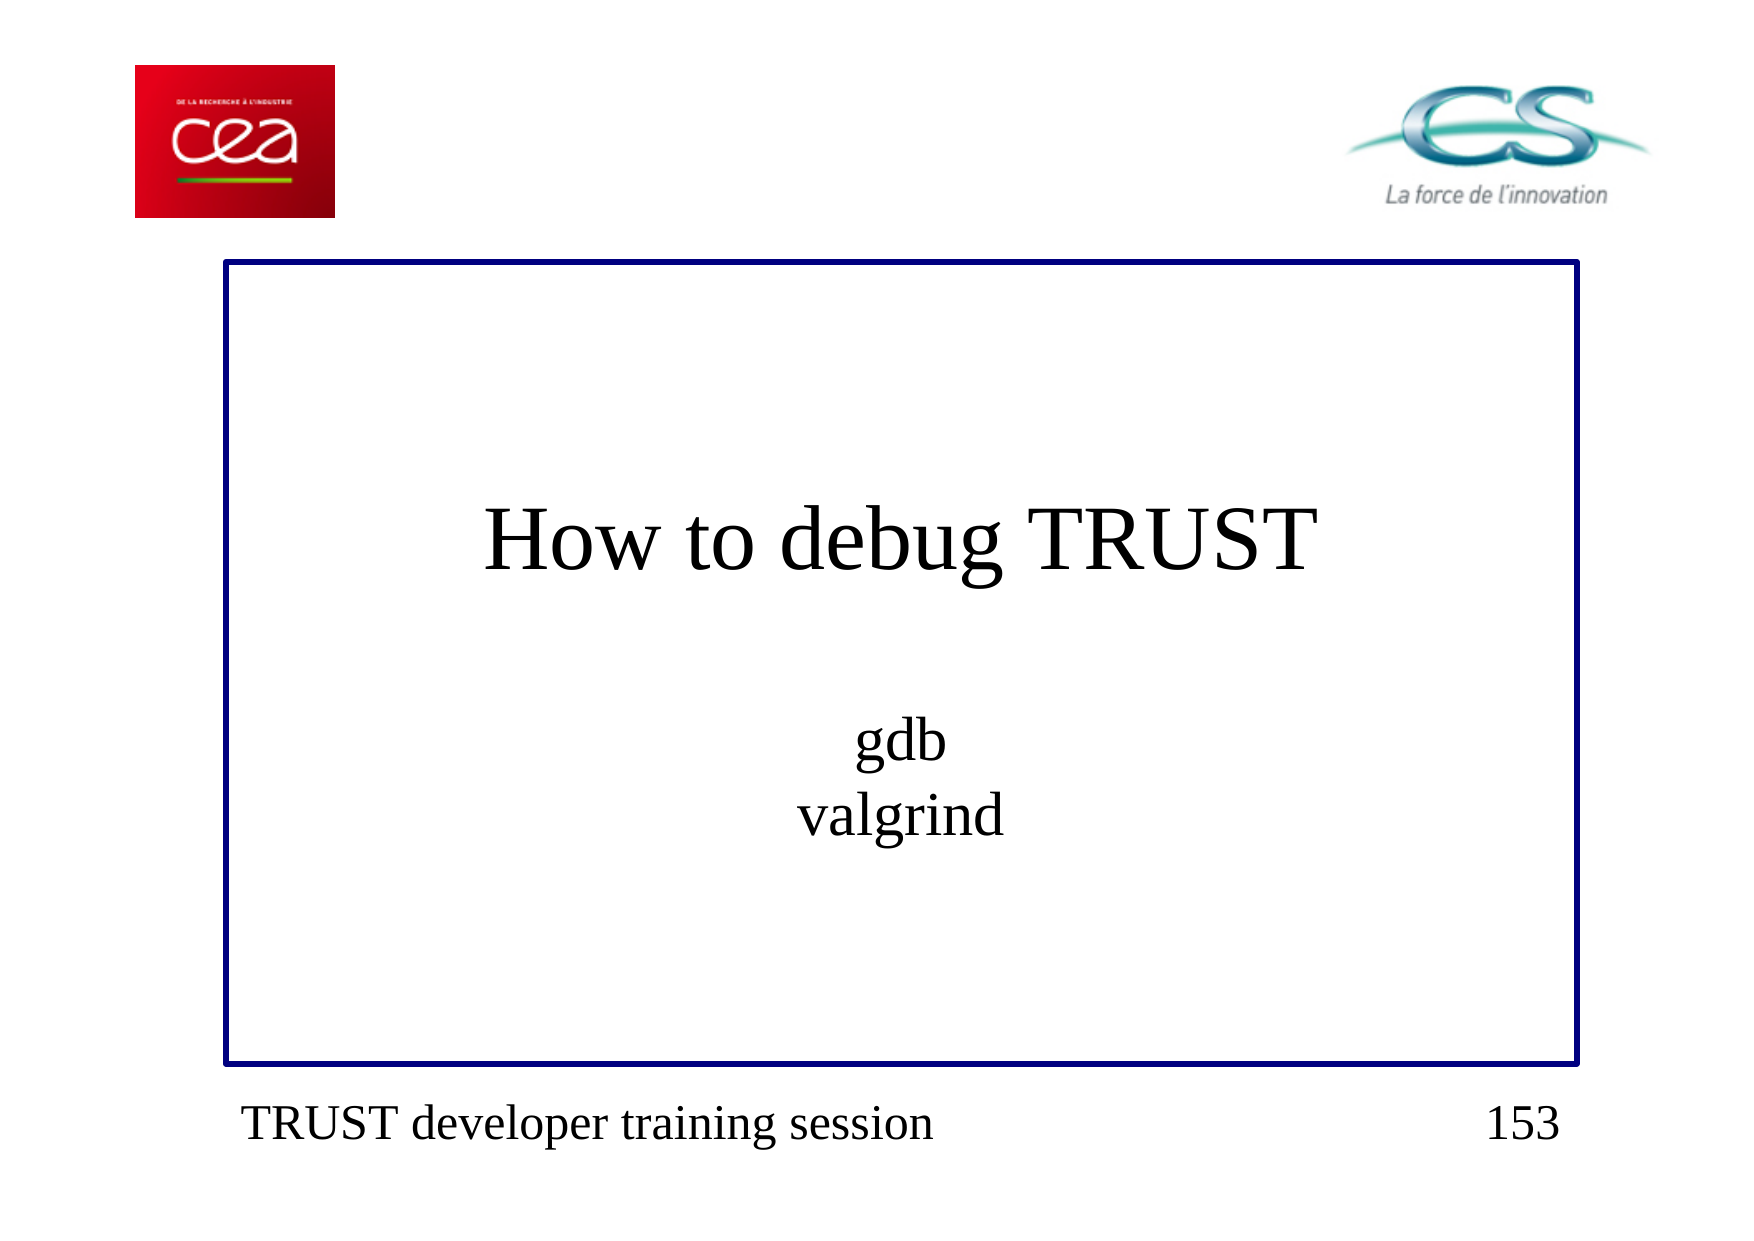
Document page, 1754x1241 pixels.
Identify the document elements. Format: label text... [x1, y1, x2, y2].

picture [135, 65, 335, 218]
picture [1340, 73, 1662, 218]
title How to debug TRUST gdb valgrind [225, 261, 1577, 1064]
